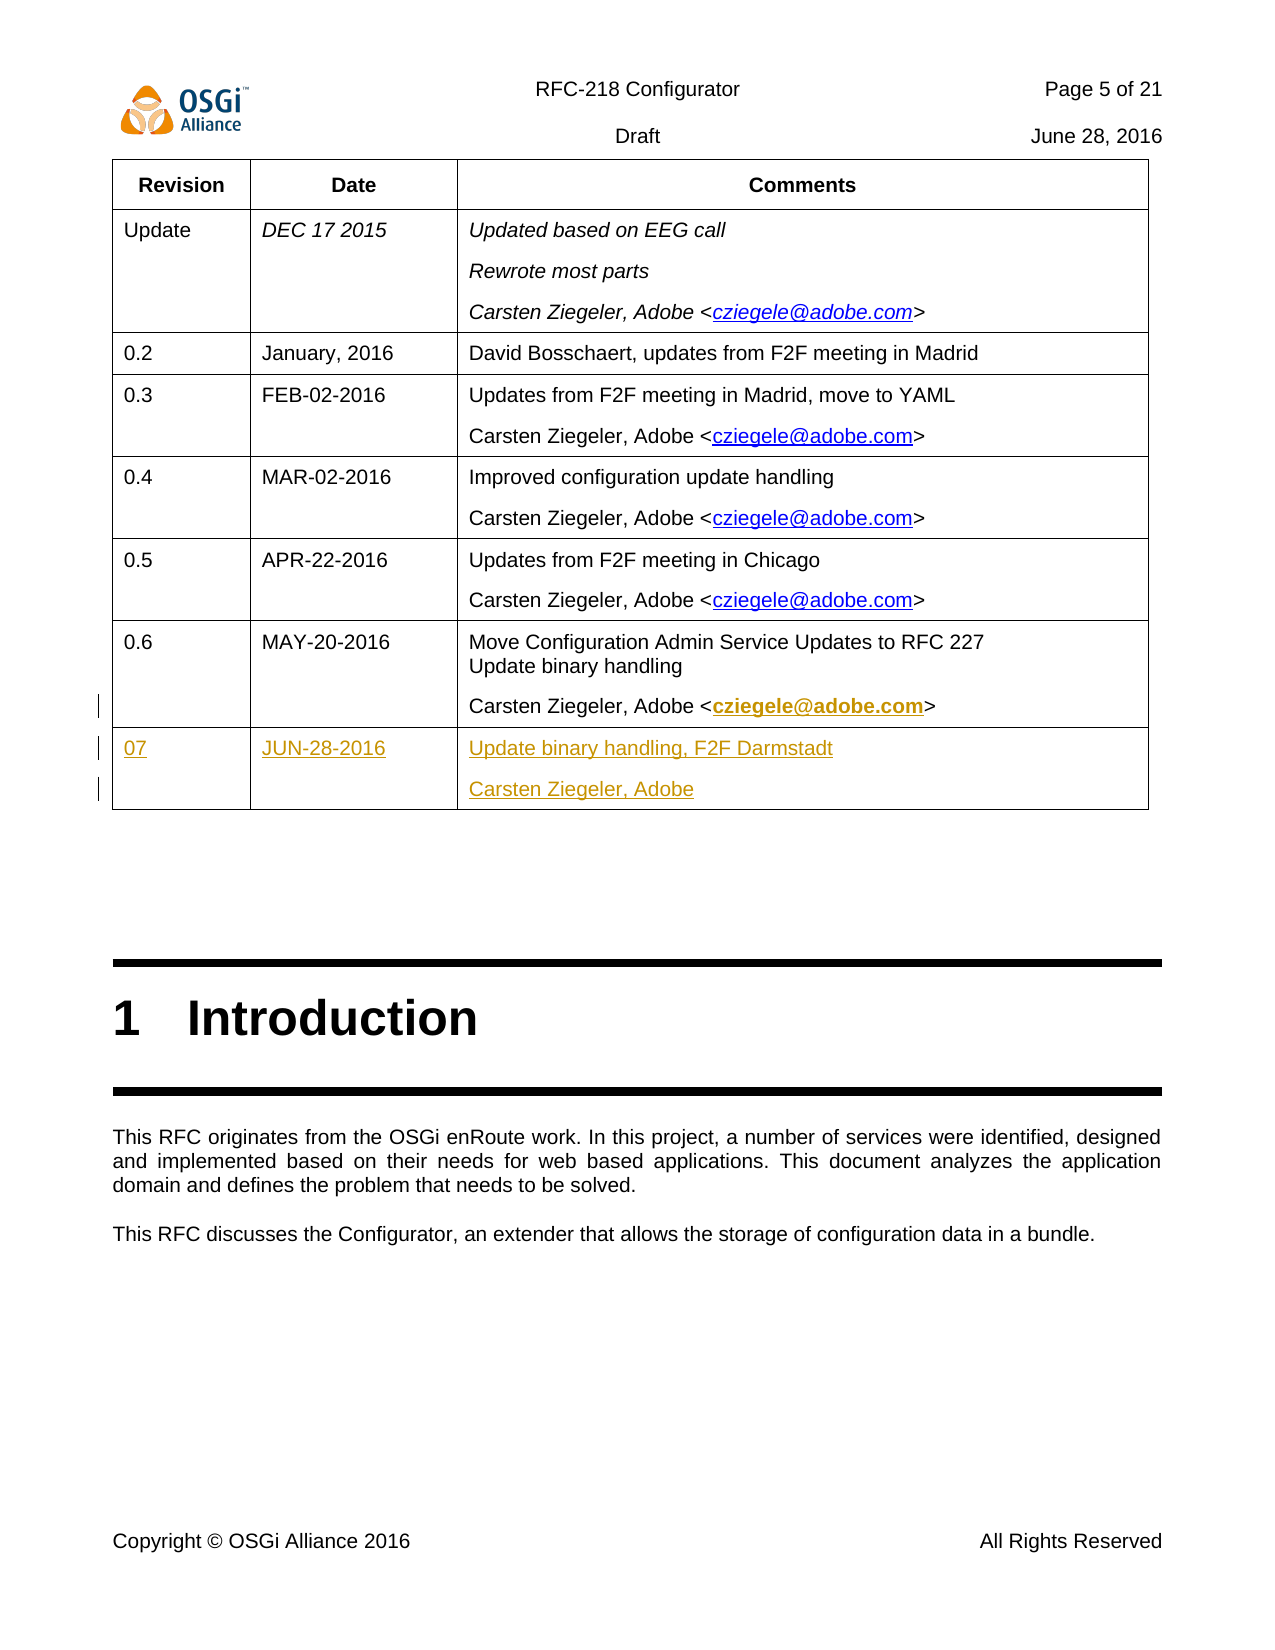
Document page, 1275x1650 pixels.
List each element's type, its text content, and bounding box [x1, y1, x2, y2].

text This RFC discusses the Configurator, an extender that allows the storage of configuration data in a bundle. [112, 1222, 1162, 1246]
table_cell 0.2 [113, 333, 250, 373]
table_cell January, 2016 [251, 333, 457, 373]
picture [113, 78, 257, 142]
table_header Date [251, 160, 457, 209]
table_cell Move Configuration Admin Service Updates to RFC 227 Update binary handling Carsten Ziegeler, Adobe <cziegele@adobe.com> [458, 621, 1148, 727]
table_header Comments [458, 160, 1148, 209]
table_cell 0.4 [113, 457, 250, 538]
table_cell Update [113, 210, 250, 332]
table_cell Improved configuration update handling Carsten Ziegeler, Adobe <cziegele@adobe.com> [458, 457, 1148, 538]
table_cell 0.5 [113, 539, 250, 620]
table_cell Update binary handling, F2F Darmstadt Carsten Ziegeler, Adobe [458, 728, 1148, 809]
text This RFC originates from the OSGi enRoute work. In this project, a number of services were identified, designed and implemented based on their needs for web based applications. This document analyzes the application domain and defines the problem that needs to be solved. [112, 1125, 1162, 1197]
table_cell Updated based on EEG call Rewrote most parts Carsten Ziegeler, Adobe <cziegele@adobe.com> [458, 210, 1148, 332]
table_cell 0.3 [113, 375, 250, 456]
table_cell Updates from F2F meeting in Chicago Carsten Ziegeler, Adobe <cziegele@adobe.com> [458, 539, 1148, 620]
table_cell MAR-02-2016 [251, 457, 457, 538]
table_cell APR-22-2016 [251, 539, 457, 620]
table_cell Updates from F2F meeting in Madrid, move to YAML Carsten Ziegeler, Adobe <cziegele@adobe.com> [458, 375, 1148, 456]
table_cell David Bosschaert, updates from F2F meeting in Madrid [458, 333, 1148, 373]
subtitle Introduction [112, 960, 1162, 1096]
table_cell FEB-02-2016 [251, 375, 457, 456]
table_header Revision [113, 160, 250, 209]
table_cell 07 [113, 728, 250, 809]
table_cell DEC 17 2015 [251, 210, 457, 332]
table_cell MAY-20-2016 [251, 621, 457, 727]
table_cell 0.6 [113, 621, 250, 727]
table_cell JUN-28-2016 [251, 728, 457, 809]
